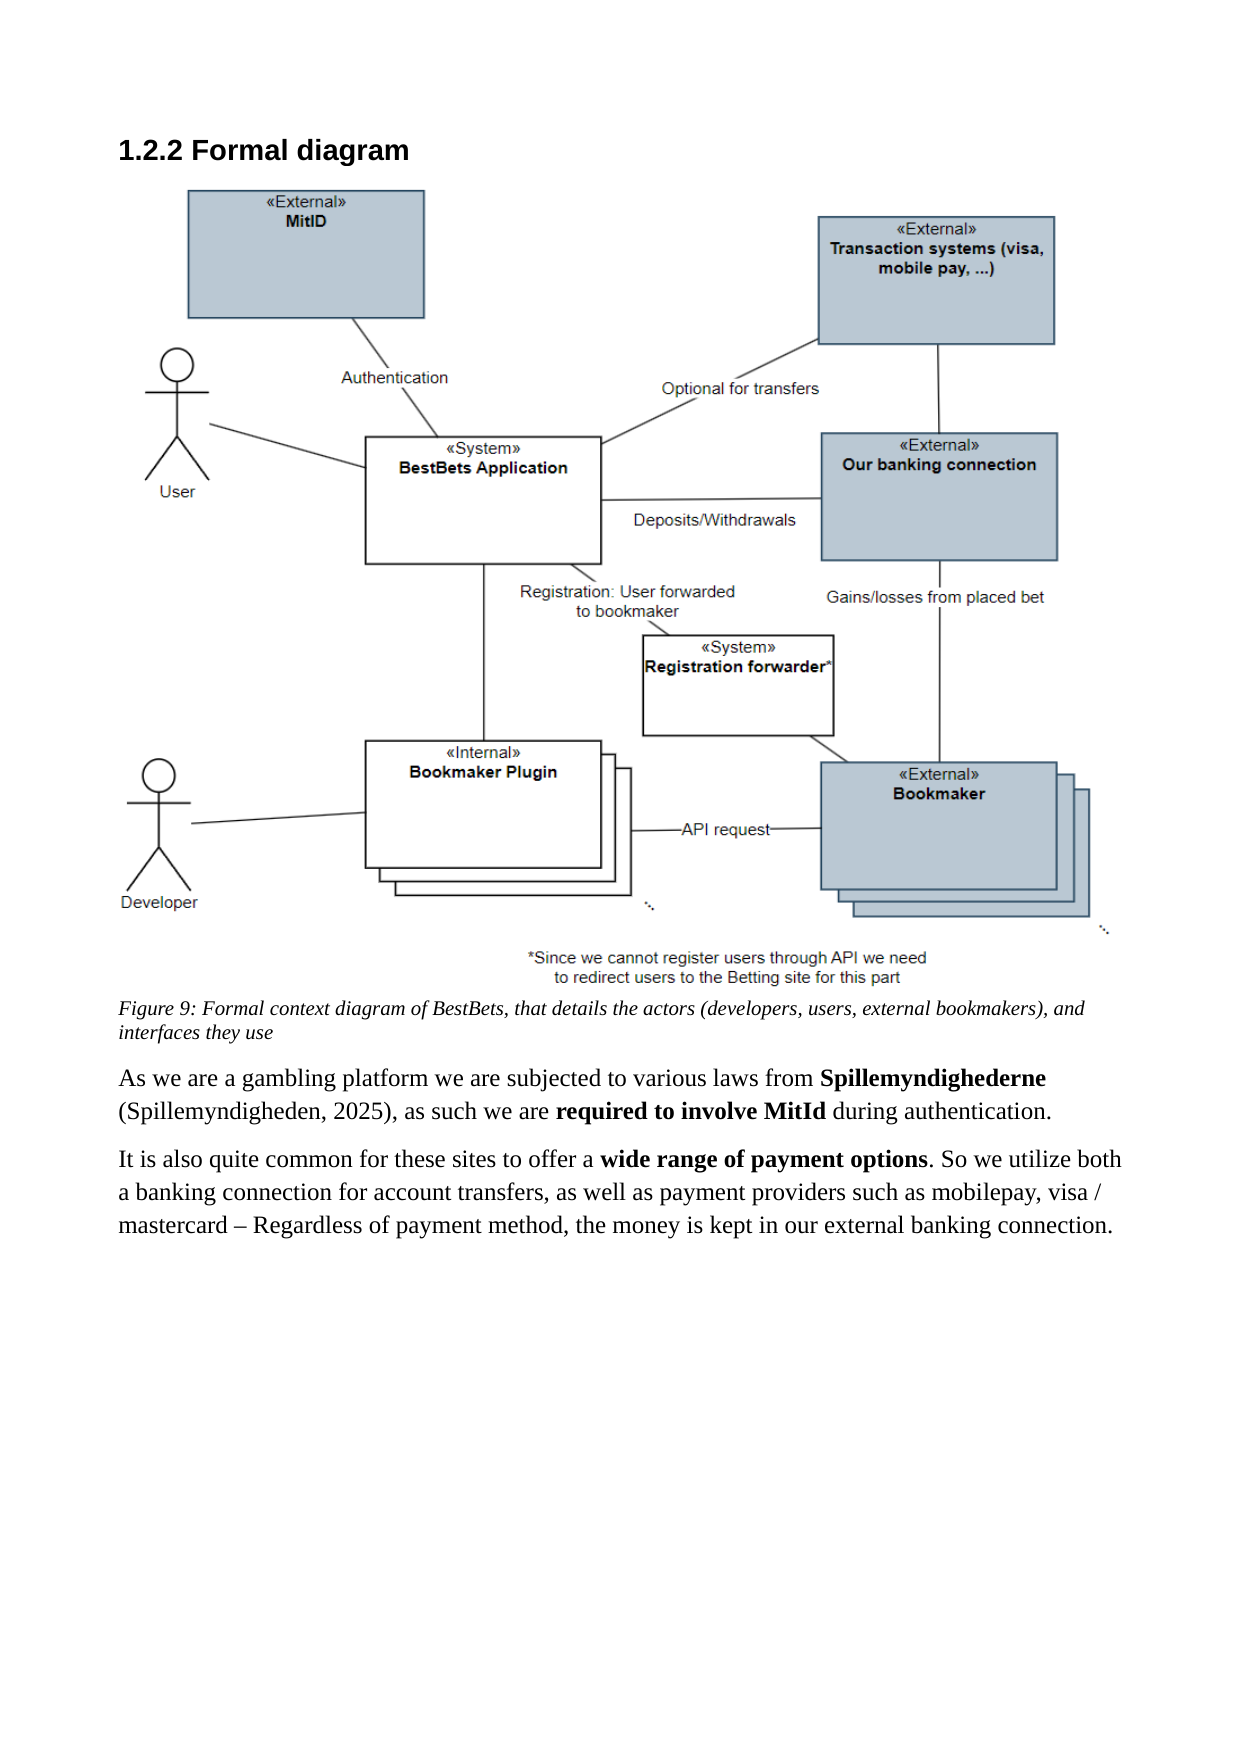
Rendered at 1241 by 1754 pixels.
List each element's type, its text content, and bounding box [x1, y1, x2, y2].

text Figure 9: Formal context diagram of BestBets, that details the actors (developers, users, external bookmakers), and interfaces they use [118, 996, 1122, 1044]
subtitle Formal diagram [118, 133, 1122, 166]
text It is also quite common for these sites to offer a wide range of payment options. So we utilize both a banking connection for account transfers, as well as payment providers such as mobilepay, visa / mastercard – Regardless of payment method, the money is kept in our external banking connection. [118, 1144, 1122, 1238]
picture [118, 178, 1123, 996]
text As we are a gambling platform we are subjected to various laws from Spillemyndighederne (Spillemyndigheden, 2025), as such we are required to involve MitId during authentication. [118, 1063, 1122, 1125]
